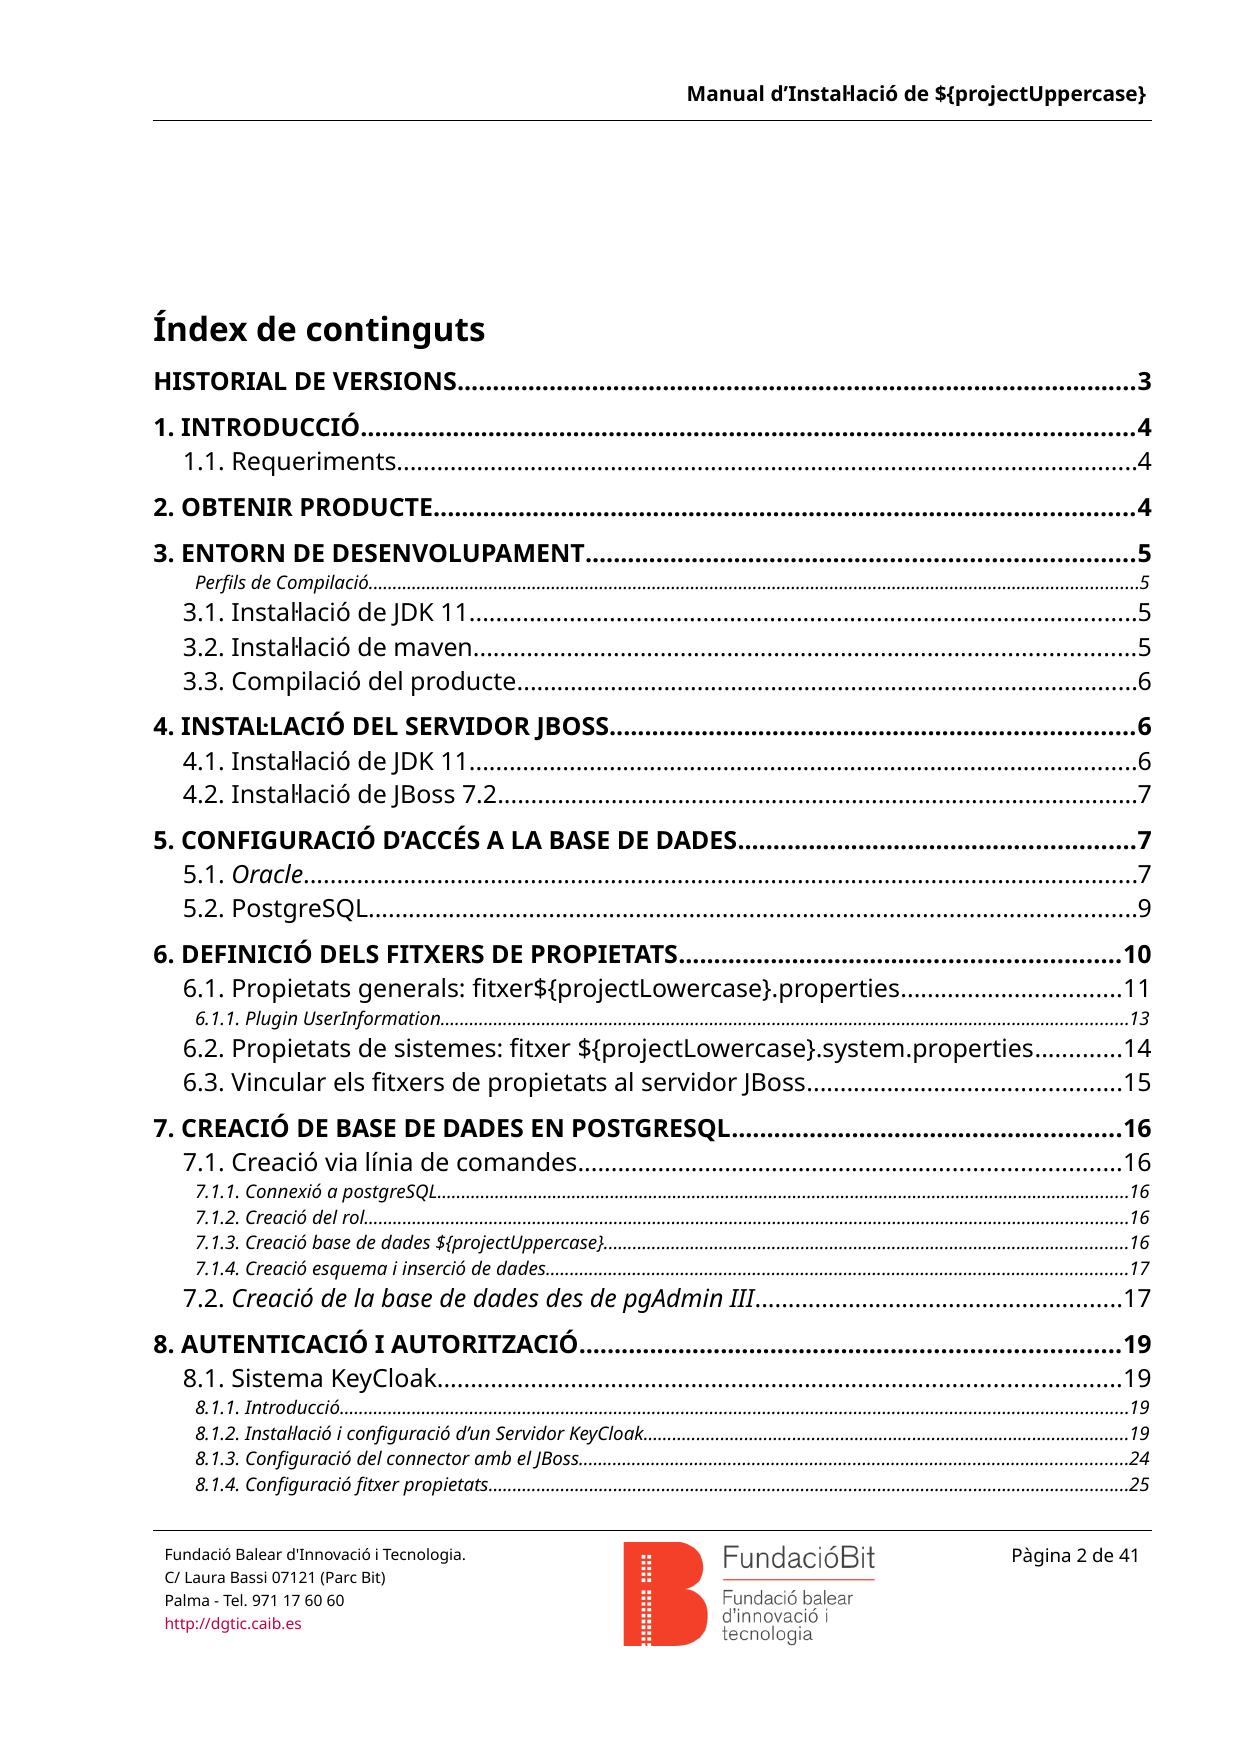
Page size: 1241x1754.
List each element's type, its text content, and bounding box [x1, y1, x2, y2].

text 5.1. Oracle 7 [183, 857, 1152, 891]
text 7.2. Creació de la base de dades des de pgAdmin III 17 [183, 1281, 1152, 1315]
text 3.3. Compilació del producte 6 [183, 663, 1152, 697]
text 8.1.4. Configuració fitxer propietats 25 [195, 1471, 1152, 1497]
text 7.1.4. Creació esquema i inserció de dades 17 [195, 1255, 1152, 1281]
text 8. Autenticació i Autorització 19 [153, 1327, 1152, 1361]
text 3.1. Instal·lació de JDK 11 5 [183, 595, 1152, 629]
text 1. Introducció 4 [153, 410, 1152, 444]
picture [623, 1542, 875, 1646]
text 6.2. Propietats de sistemes: fitxer ${projectLowercase}.system.properties 14 [183, 1031, 1152, 1065]
text 3. Entorn de desenvolupament 5 [153, 536, 1152, 569]
text 4.2. Instal·lació de JBoss 7.2 7 [183, 777, 1152, 811]
text 7.1.1. Connexió a postgreSQL 16 [195, 1179, 1152, 1204]
text 6.3. Vincular els fitxers de propietats al servidor JBoss 15 [183, 1065, 1152, 1099]
text 6.1.1. Plugin UserInformation 13 [195, 1005, 1152, 1031]
text 8.1. Sistema KeyCloak 19 [183, 1361, 1152, 1395]
text 7.1.2. Creació del rol 16 [195, 1204, 1152, 1230]
text 6.1. Propietats generals: fitxer${projectLowercase}.properties 11 [183, 971, 1152, 1005]
text 8.1.1. Introducció 19 [195, 1395, 1152, 1420]
text 2. Obtenir producte 4 [153, 490, 1152, 524]
text Perfils de Compilació 5 [195, 569, 1152, 595]
text 8.1.3. Configuració del connector amb el JBoss 24 [195, 1446, 1152, 1471]
text 7.1.3. Creació base de dades ${projectUppercase} 16 [195, 1230, 1152, 1255]
text 1.1. Requeriments 4 [183, 444, 1152, 478]
text 8.1.2. Instal·lació i configuració d’un Servidor KeyCloak 19 [195, 1420, 1152, 1446]
text 5. Configuració d’accés a la Base de Dades 7 [153, 823, 1152, 857]
text 4. Instal·lació del Servidor JBOSS 6 [153, 709, 1152, 743]
text 4.1. Instal·lació de JDK 11 6 [183, 743, 1152, 777]
text 5.2. PostgreSQL 9 [183, 891, 1152, 925]
subtitle Índex de continguts [153, 306, 1152, 352]
text 6. Definició dels fitxers de propietats 10 [153, 937, 1152, 971]
text Historial de versions 3 [153, 364, 1152, 398]
text 7.1. Creació via línia de comandes 16 [183, 1144, 1152, 1179]
text 7. Creació de Base de dades en PostgreSQL 16 [153, 1111, 1152, 1144]
text 3.2. Instal·lació de maven 5 [183, 629, 1152, 663]
